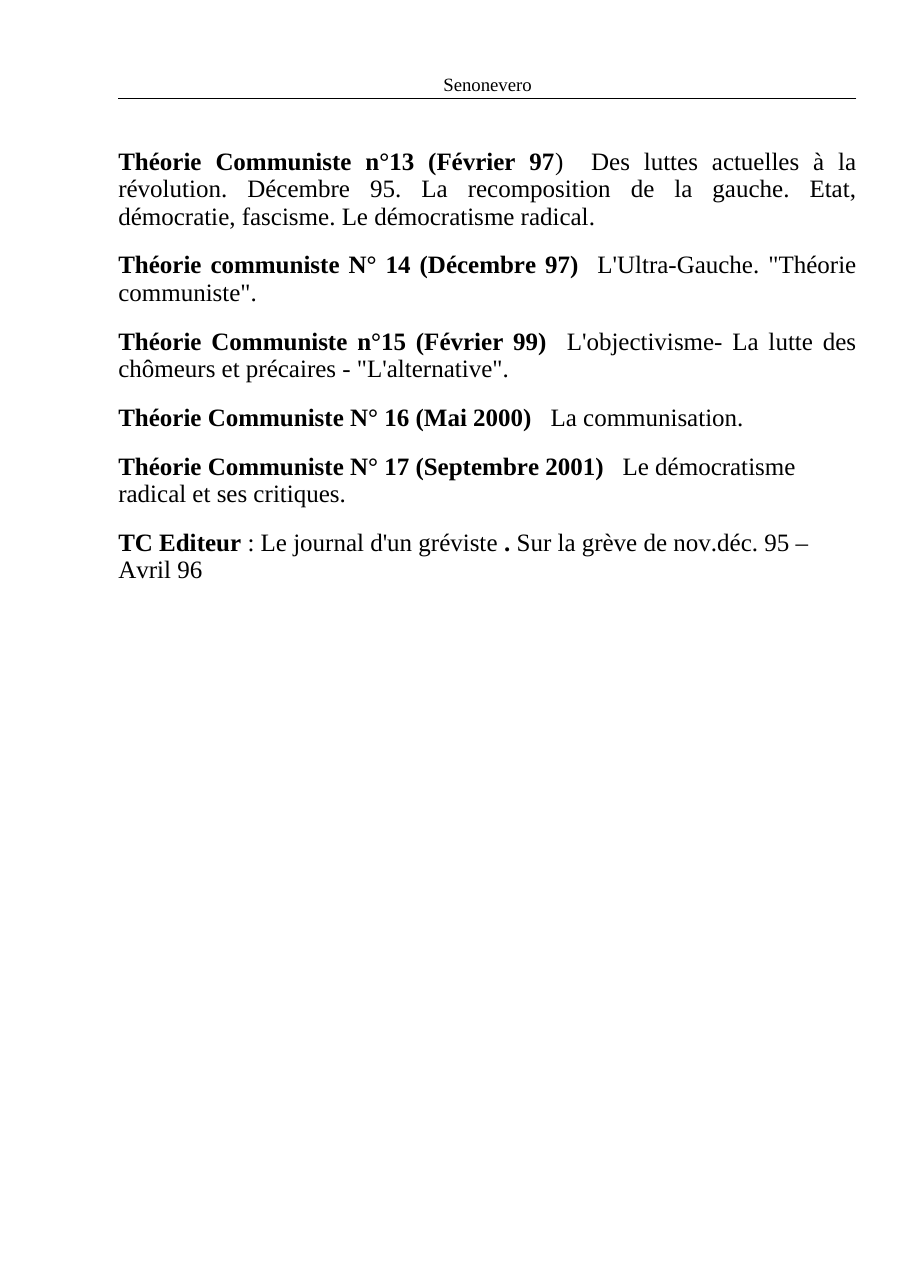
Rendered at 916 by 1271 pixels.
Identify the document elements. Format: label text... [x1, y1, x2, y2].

text Théorie Communiste N° 17 (Septembre 2001) Le démocratisme radical et ses critiques. [118, 453, 856, 508]
text Théorie Communiste n°13 (Février 97) Des luttes actuelles à la révolution. Décembre 95. La recomposition de la gauche. Etat, démocratie, fascisme. Le démocratisme radical. [118, 148, 856, 231]
text Théorie Communiste N° 16 (Mai 2000) La communisation. [118, 404, 856, 432]
text Théorie Communiste n°15 (Février 99) L'objectivisme- La lutte des chômeurs et précaires - "L'alternative". [118, 328, 856, 383]
text TC Editeur : Le journal d'un gréviste . Sur la grève de nov.déc. 95 – Avril 96 [118, 529, 856, 584]
text Théorie communiste N° 14 (Décembre 97) L'Ultra-Gauche. "Théorie communiste". [118, 252, 856, 307]
